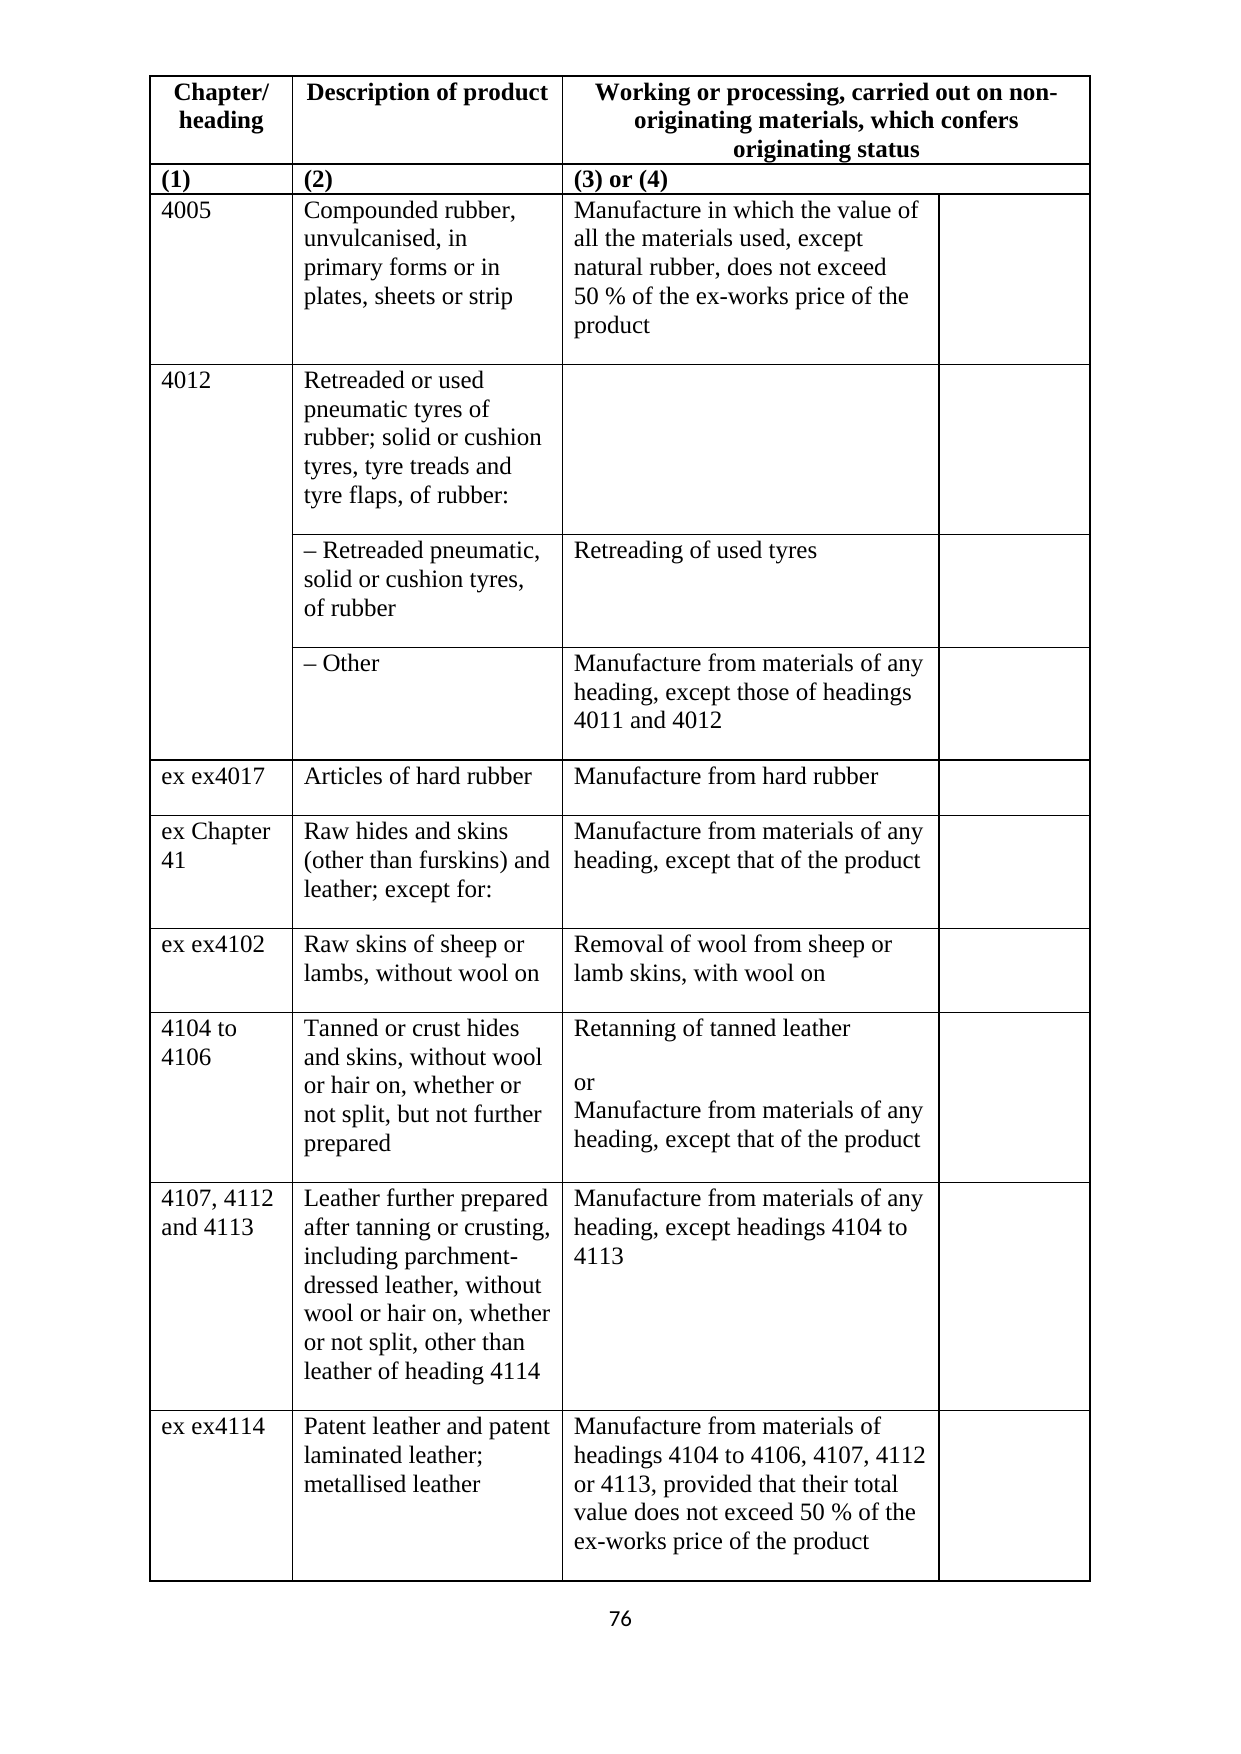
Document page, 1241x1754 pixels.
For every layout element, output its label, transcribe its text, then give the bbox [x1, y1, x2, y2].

table_cell [563, 365, 938, 534]
table_cell Manufacture from hard rubber [563, 761, 938, 815]
table_cell ex ex4102 [151, 929, 292, 1012]
table_cell Retreaded or used pneumatic tyres of rubber; solid or cushion tyres, tyre treads and tyre flaps, of rubber: [293, 365, 562, 534]
table_cell 4012 [151, 365, 292, 534]
table_cell (1) [151, 165, 292, 193]
table_cell [940, 1183, 1089, 1410]
table_cell Manufacture from materials of any heading, except that of the product [563, 816, 938, 927]
table_cell 4005 [151, 195, 292, 363]
table_cell Patent leather and patent laminated leather; metallised leather [293, 1411, 562, 1580]
table_cell Compounded rubber, unvulcanised, in primary forms or in plates, sheets or strip [293, 195, 562, 363]
table_cell ex Chapter 41 [151, 816, 292, 927]
table_cell [940, 365, 1089, 534]
table_cell [940, 195, 1089, 363]
table_cell Articles of hard rubber [293, 761, 562, 815]
table_cell [940, 816, 1089, 927]
table_cell [940, 648, 1089, 759]
table_cell (3) or (4) [563, 165, 1089, 193]
table_cell Manufacture in which the value of all the materials used, except natural rubber, does not exceed 50 % of the ex-works price of the product [563, 195, 938, 363]
table_cell (2) [293, 165, 562, 193]
table_cell [151, 534, 292, 647]
table_cell Raw hides and skins (other than furskins) and leather; except for: [293, 816, 562, 927]
table_cell Manufacture from materials of any heading, except those of headings 4011 and 4012 [563, 648, 938, 759]
table_cell [151, 647, 292, 759]
table_cell – Retreaded pneumatic, solid or cushion tyres, of rubber [293, 535, 562, 647]
table_cell Raw skins of sheep or lambs, without wool on [293, 929, 562, 1012]
table_header Working or processing, carried out on non-originating materials, which confers originating status [563, 77, 1089, 163]
table_cell 4107, 4112 and 4113 [151, 1183, 292, 1410]
table_cell Leather further prepared after tanning or crusting, including parchment-dressed leather, without wool or hair on, whether or not split, other than leather of heading 4114 [293, 1183, 562, 1410]
table_cell Retreading of used tyres [563, 535, 938, 647]
table_cell Tanned or crust hides and skins, without wool or hair on, whether or not split, but not further prepared [293, 1013, 562, 1182]
table_cell Retanning of tanned leather or Manufacture from materials of any heading, except that of the product [563, 1013, 938, 1182]
table_cell – Other [293, 648, 562, 759]
table_cell ex ex4114 [151, 1411, 292, 1580]
table_cell [940, 929, 1089, 1012]
table_cell [940, 535, 1089, 647]
table_cell ex ex4017 [151, 761, 292, 815]
table_header Description of product [293, 77, 562, 163]
table_cell [940, 761, 1089, 815]
table_cell Manufacture from materials of headings 4104 to 4106, 4107, 4112 or 4113, provided that their total value does not exceed 50 % of the ex-works price of the product [563, 1411, 938, 1580]
table_cell Removal of wool from sheep or lamb skins, with wool on [563, 929, 938, 1012]
table_cell 4104 to 4106 [151, 1013, 292, 1182]
table_header Chapter/ heading [151, 77, 292, 163]
table_cell [940, 1013, 1089, 1182]
table_cell [940, 1411, 1089, 1580]
table_cell Manufacture from materials of any heading, except headings 4104 to 4113 [563, 1183, 938, 1410]
